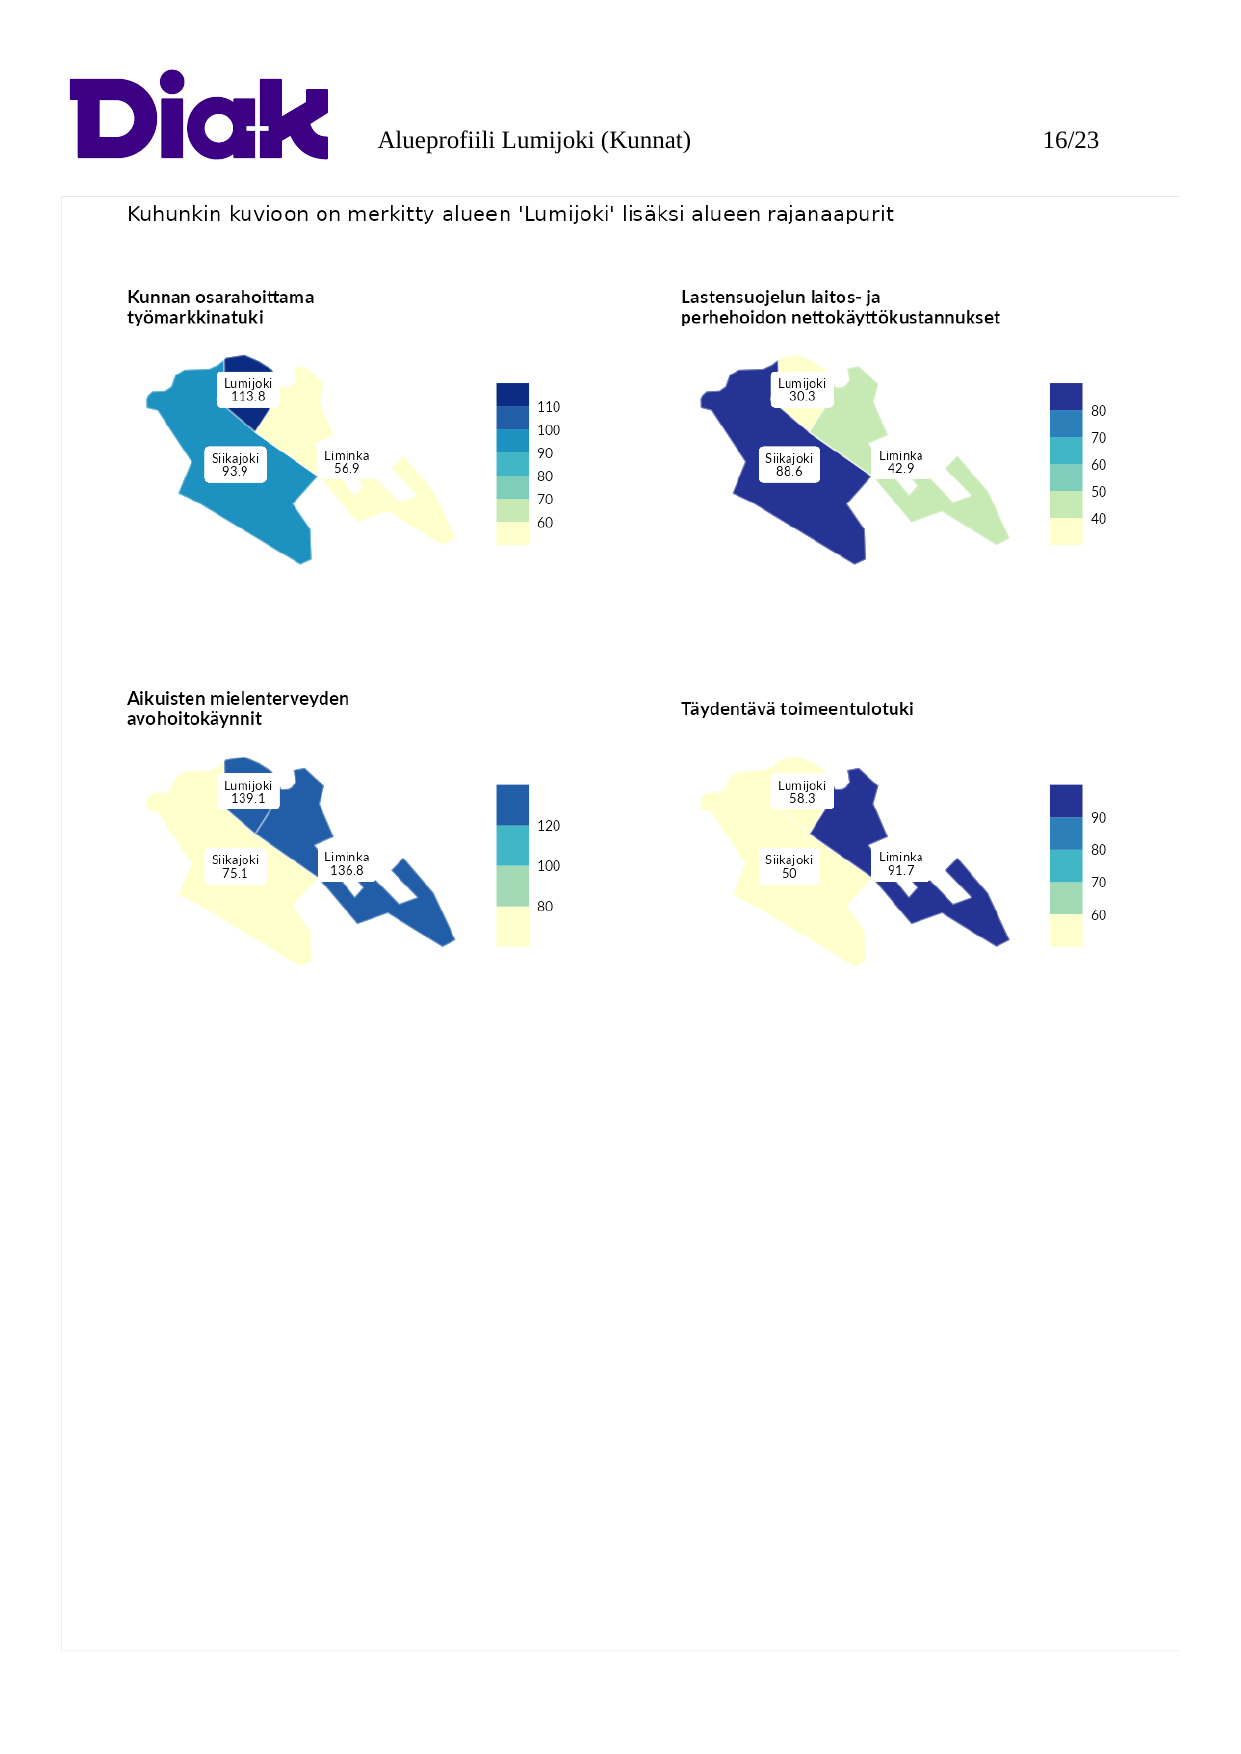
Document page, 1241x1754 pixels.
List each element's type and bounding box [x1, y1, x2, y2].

picture [61, 196, 1179, 1651]
